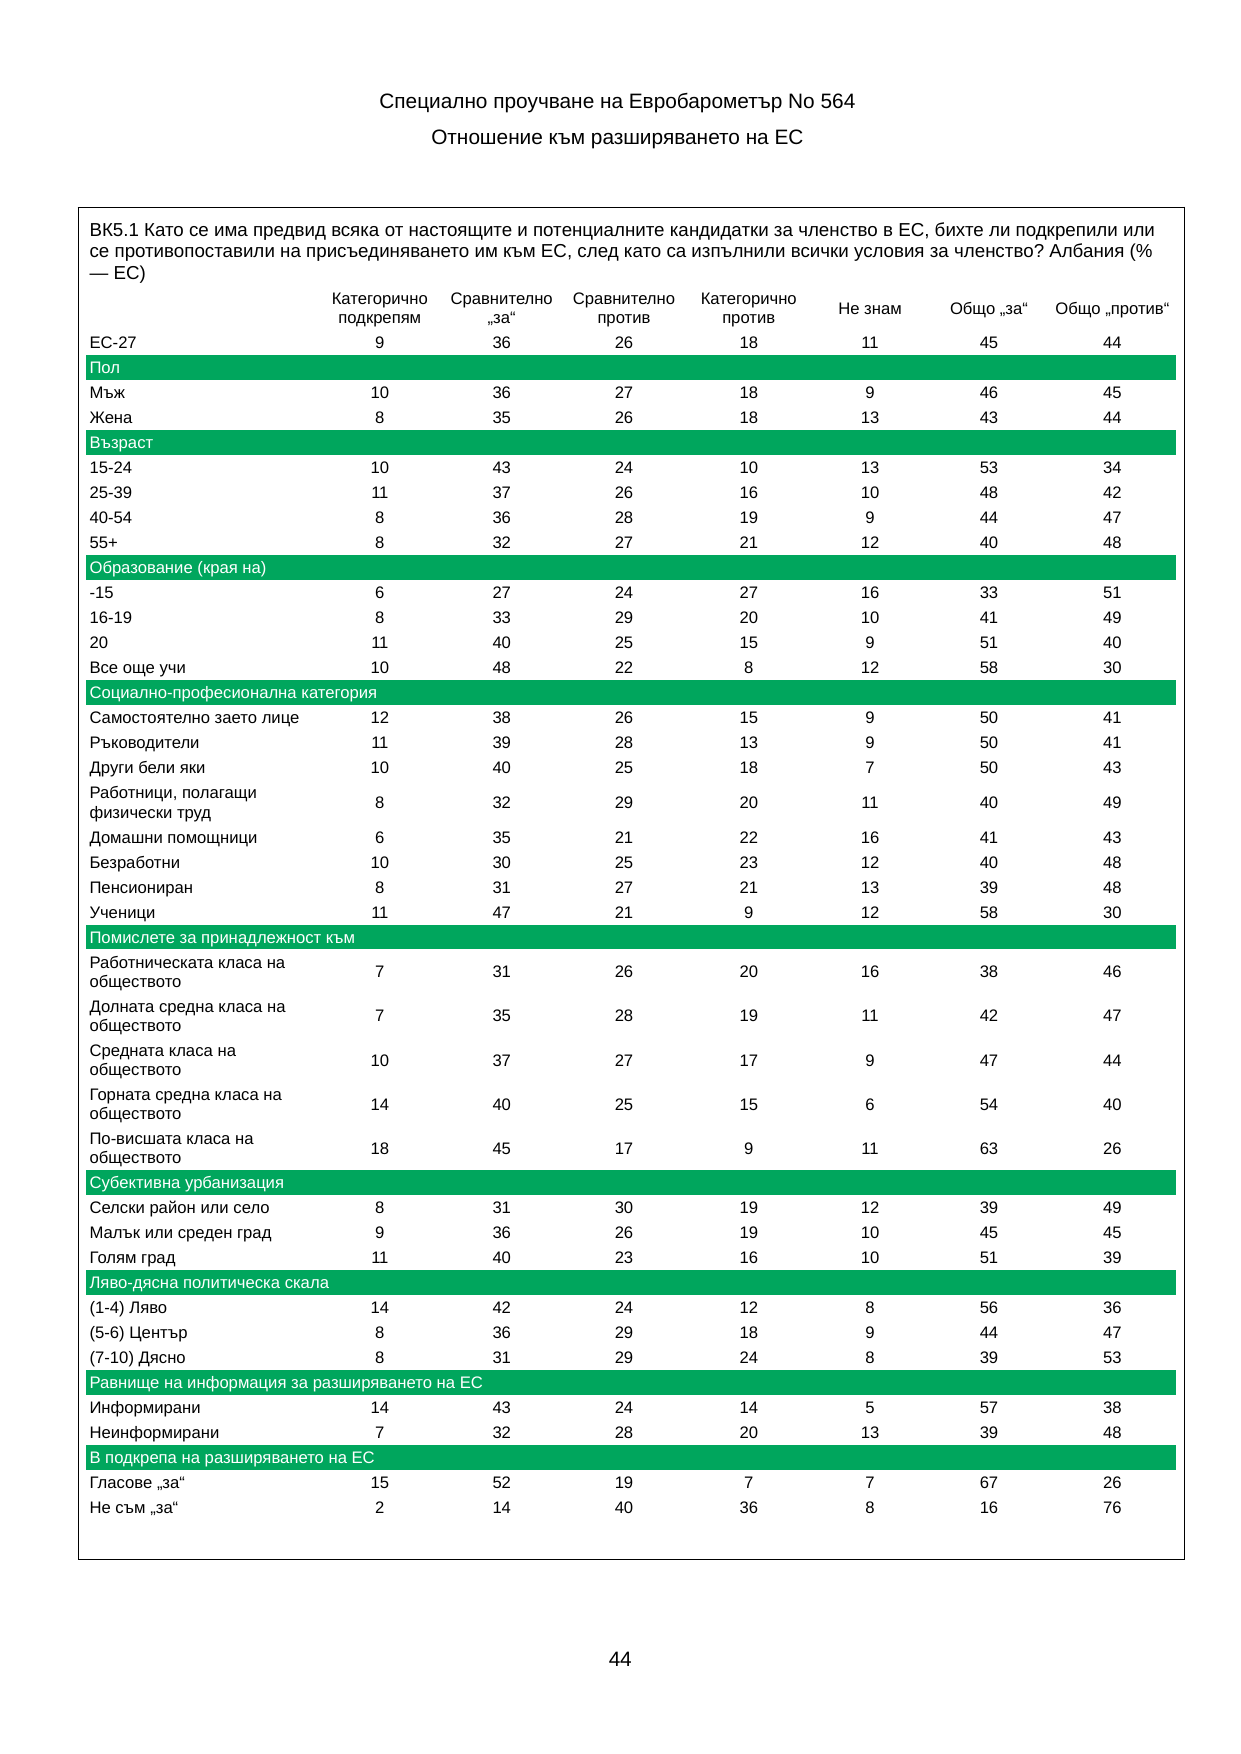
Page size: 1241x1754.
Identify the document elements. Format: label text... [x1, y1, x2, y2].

table_header ВК5.1 Като се има предвид всяка от настоящите и потенциалните кандидатки за членство в ЕС, бихте ли подкрепили или се противопоставили на присъединяването им към ЕС, след като са изпълнили всички условия за членство? Албания (% — ЕС) [86, 216, 1176, 286]
table_cell 10 [811, 1245, 929, 1270]
table_cell 15 [686, 630, 811, 655]
table_cell 35 [442, 825, 561, 849]
table_cell 7 [318, 994, 442, 1038]
table_cell 45 [1049, 380, 1176, 405]
table_cell 8 [318, 405, 442, 430]
table_cell 24 [561, 1395, 686, 1420]
table_cell 45 [1049, 1220, 1176, 1245]
table_cell В подкрепа на разширяването на ЕС [86, 1445, 1176, 1470]
table_cell 9 [811, 730, 929, 755]
table_cell 12 [686, 1295, 811, 1320]
table_cell 42 [1049, 480, 1176, 505]
table_cell 20 [686, 605, 811, 630]
table_cell Неинформирани [86, 1420, 318, 1445]
table_cell 13 [811, 875, 929, 899]
table_cell 76 [1049, 1495, 1176, 1520]
table_cell 18 [686, 405, 811, 430]
table_cell 40 [561, 1495, 686, 1520]
table_cell Сравнително „за“ [442, 286, 561, 330]
table_cell 36 [442, 505, 561, 530]
table_cell 9 [811, 380, 929, 405]
table_cell 47 [1049, 994, 1176, 1038]
table_cell 67 [929, 1470, 1049, 1495]
table_cell 30 [1049, 655, 1176, 680]
table_cell 24 [686, 1345, 811, 1370]
table_cell 30 [442, 850, 561, 874]
table_cell 40-54 [86, 505, 318, 530]
table_cell 8 [318, 505, 442, 530]
table_cell 28 [561, 730, 686, 755]
table_cell 12 [318, 705, 442, 730]
table_cell 39 [929, 1345, 1049, 1370]
table_cell 16 [929, 1495, 1049, 1520]
table_cell 25 [561, 850, 686, 874]
table_cell 56 [929, 1295, 1049, 1320]
table_cell 21 [686, 875, 811, 899]
table_cell 50 [929, 730, 1049, 755]
table_cell 40 [442, 1082, 561, 1126]
table_cell 14 [442, 1495, 561, 1520]
table_cell Образование (края на) [86, 555, 1176, 580]
table_cell 11 [318, 1245, 442, 1270]
table_cell 30 [1049, 900, 1176, 924]
table_cell Категорично подкрепям [318, 286, 442, 330]
table_cell 63 [929, 1126, 1049, 1170]
table_cell 11 [318, 630, 442, 655]
table_cell Информирани [86, 1395, 318, 1420]
table_cell 10 [318, 655, 442, 680]
table_cell 25 [561, 755, 686, 780]
table_cell 47 [1049, 1320, 1176, 1345]
table_cell 11 [811, 330, 929, 355]
table_cell 50 [929, 705, 1049, 730]
table_cell 19 [686, 505, 811, 530]
table_cell 27 [686, 580, 811, 605]
table_cell 20 [686, 950, 811, 994]
table_cell 21 [561, 900, 686, 924]
table_cell 48 [1049, 850, 1176, 874]
table_cell 15 [318, 1470, 442, 1495]
table_cell 47 [929, 1038, 1049, 1082]
table_cell 25 [561, 630, 686, 655]
table_cell 34 [1049, 455, 1176, 480]
table_cell 8 [318, 1320, 442, 1345]
table_cell 45 [929, 1220, 1049, 1245]
table_cell 58 [929, 655, 1049, 680]
table_cell 24 [561, 1295, 686, 1320]
table_cell 27 [561, 875, 686, 899]
table_cell 13 [686, 730, 811, 755]
table_cell 45 [442, 1126, 561, 1170]
table_cell 41 [929, 605, 1049, 630]
table_cell 48 [929, 480, 1049, 505]
table_cell Не знам [811, 286, 929, 330]
table_cell 13 [811, 455, 929, 480]
table_cell 18 [686, 380, 811, 405]
table_cell 11 [318, 730, 442, 755]
table_cell 54 [929, 1082, 1049, 1126]
table_cell Ученици [86, 900, 318, 924]
table_cell 37 [442, 480, 561, 505]
table_cell 16-19 [86, 605, 318, 630]
table_cell 40 [929, 530, 1049, 555]
table_cell 45 [929, 330, 1049, 355]
table_cell Категорично против [686, 286, 811, 330]
table_cell 21 [686, 530, 811, 555]
table_cell Социално-професионална категория [86, 680, 1176, 705]
table_cell 8 [318, 875, 442, 899]
table_cell Долната средна класа на обществото [86, 994, 318, 1038]
table_cell 26 [561, 950, 686, 994]
table_cell 49 [1049, 780, 1176, 824]
table_cell 10 [318, 755, 442, 780]
table_cell 14 [318, 1082, 442, 1126]
table_cell 10 [811, 1220, 929, 1245]
table_cell 26 [561, 330, 686, 355]
table_cell 32 [442, 1420, 561, 1445]
table_cell 39 [442, 730, 561, 755]
table_cell 31 [442, 950, 561, 994]
table_cell 9 [686, 900, 811, 924]
table_cell 36 [686, 1495, 811, 1520]
table_cell Работническата класа на обществото [86, 950, 318, 994]
table_cell 36 [442, 1320, 561, 1345]
table_cell 8 [811, 1345, 929, 1370]
table_cell (5-6) Център [86, 1320, 318, 1345]
table_cell 8 [318, 780, 442, 824]
table_cell 49 [1049, 1195, 1176, 1220]
table_cell 7 [811, 1470, 929, 1495]
table_cell 11 [811, 780, 929, 824]
table_cell 19 [686, 1220, 811, 1245]
table_cell 29 [561, 780, 686, 824]
table_cell 26 [561, 705, 686, 730]
table_cell 25 [561, 1082, 686, 1126]
table_cell 22 [686, 825, 811, 849]
table_cell 24 [561, 455, 686, 480]
table_cell 6 [318, 580, 442, 605]
table_cell 20 [686, 1420, 811, 1445]
table_cell 29 [561, 1320, 686, 1345]
table_cell 11 [811, 994, 929, 1038]
table_cell 26 [561, 1220, 686, 1245]
table_cell 26 [561, 405, 686, 430]
table_cell 50 [929, 755, 1049, 780]
table_cell 36 [442, 1220, 561, 1245]
table_cell 27 [561, 380, 686, 405]
table_cell 10 [318, 455, 442, 480]
table_cell 8 [318, 530, 442, 555]
table_cell 52 [442, 1470, 561, 1495]
table_cell 16 [686, 1245, 811, 1270]
table_cell 8 [318, 1195, 442, 1220]
table_cell 8 [318, 605, 442, 630]
table_cell 11 [318, 900, 442, 924]
table_cell 36 [442, 330, 561, 355]
table_cell 38 [1049, 1395, 1176, 1420]
table_cell 9 [318, 330, 442, 355]
table_cell 11 [318, 480, 442, 505]
table_cell 41 [929, 825, 1049, 849]
table_cell 35 [442, 405, 561, 430]
table_cell 22 [561, 655, 686, 680]
table_cell 13 [811, 1420, 929, 1445]
table_cell 9 [318, 1220, 442, 1245]
table_cell 2 [318, 1495, 442, 1520]
table_cell Жена [86, 405, 318, 430]
table_cell 21 [561, 825, 686, 849]
table_cell 9 [811, 1320, 929, 1345]
table_cell Малък или среден град [86, 1220, 318, 1245]
table_cell 6 [318, 825, 442, 849]
table_cell 8 [811, 1495, 929, 1520]
table_cell 13 [811, 405, 929, 430]
table_cell 46 [929, 380, 1049, 405]
table_cell Самостоятелно заето лице [86, 705, 318, 730]
table_cell 19 [686, 994, 811, 1038]
table_cell Други бели яки [86, 755, 318, 780]
table_cell Не съм „за“ [86, 1495, 318, 1520]
table_cell 26 [561, 480, 686, 505]
table_cell 10 [686, 455, 811, 480]
table_cell Селски район или село [86, 1195, 318, 1220]
table_cell 33 [442, 605, 561, 630]
table_cell 40 [1049, 630, 1176, 655]
table_cell 48 [1049, 1420, 1176, 1445]
table_cell 25-39 [86, 480, 318, 505]
table_cell 27 [561, 530, 686, 555]
table_cell 40 [929, 780, 1049, 824]
table_cell Голям град [86, 1245, 318, 1270]
table_cell 58 [929, 900, 1049, 924]
table_cell Сравнително против [561, 286, 686, 330]
table_cell 30 [561, 1195, 686, 1220]
table_cell 15-24 [86, 455, 318, 480]
table_cell 38 [929, 950, 1049, 994]
table_cell 51 [929, 630, 1049, 655]
table_cell Домашни помощници [86, 825, 318, 849]
table_cell 18 [686, 755, 811, 780]
table_cell 26 [1049, 1126, 1176, 1170]
table_cell 41 [1049, 730, 1176, 755]
table_cell 48 [1049, 530, 1176, 555]
table_cell 44 [929, 505, 1049, 530]
table_cell 39 [929, 875, 1049, 899]
table_cell 19 [561, 1470, 686, 1495]
table_cell 8 [686, 655, 811, 680]
table_cell 51 [929, 1245, 1049, 1270]
table_cell 8 [318, 1345, 442, 1370]
table_cell Пенсиониран [86, 875, 318, 899]
table_cell 28 [561, 1420, 686, 1445]
table_cell (7-10) Дясно [86, 1345, 318, 1370]
table_cell 15 [686, 1082, 811, 1126]
table_cell Помислете за принадлежност към [86, 925, 1176, 949]
table_cell 24 [561, 580, 686, 605]
table_cell 14 [686, 1395, 811, 1420]
table_cell 31 [442, 1345, 561, 1370]
table_cell Общо „за“ [929, 286, 1049, 330]
table_cell 6 [811, 1082, 929, 1126]
table_cell 27 [442, 580, 561, 605]
table_cell 23 [686, 850, 811, 874]
table_cell 40 [442, 1245, 561, 1270]
table_cell 15 [686, 705, 811, 730]
table_cell 48 [442, 655, 561, 680]
table_cell 28 [561, 994, 686, 1038]
table_cell Субективна урбанизация [86, 1170, 1176, 1195]
table_cell 36 [442, 380, 561, 405]
table_cell 16 [811, 950, 929, 994]
table_cell 23 [561, 1245, 686, 1270]
table_cell 16 [811, 825, 929, 849]
table_cell 10 [318, 1038, 442, 1082]
table_cell 32 [442, 530, 561, 555]
table_cell 16 [811, 580, 929, 605]
table_cell Средната класа на обществото [86, 1038, 318, 1082]
table_cell 8 [811, 1295, 929, 1320]
table_cell 14 [318, 1395, 442, 1420]
table_cell 47 [1049, 505, 1176, 530]
table_cell 9 [811, 505, 929, 530]
table_cell 43 [442, 1395, 561, 1420]
table_cell 51 [1049, 580, 1176, 605]
table_cell 7 [686, 1470, 811, 1495]
table_cell 43 [1049, 755, 1176, 780]
table_cell Възраст [86, 430, 1176, 455]
table_cell 20 [86, 630, 318, 655]
table_cell 43 [1049, 825, 1176, 849]
table_cell 53 [1049, 1345, 1176, 1370]
table_cell 19 [686, 1195, 811, 1220]
table_cell 12 [811, 900, 929, 924]
table_cell Работници, полагащи физически труд [86, 780, 318, 824]
table_cell 12 [811, 655, 929, 680]
table_cell 18 [686, 1320, 811, 1345]
table_cell 42 [929, 994, 1049, 1038]
table_cell По-висшата класа на обществото [86, 1126, 318, 1170]
table_cell 44 [1049, 405, 1176, 430]
table_cell 31 [442, 875, 561, 899]
table_cell ЕС-27 [86, 330, 318, 355]
table_cell Гласове „за“ [86, 1470, 318, 1495]
table_cell 40 [442, 755, 561, 780]
table_cell 7 [318, 1420, 442, 1445]
table_cell 29 [561, 605, 686, 630]
table_cell 39 [929, 1195, 1049, 1220]
table_cell Безработни [86, 850, 318, 874]
table_cell 9 [811, 1038, 929, 1082]
table_cell 10 [811, 605, 929, 630]
table_cell 43 [442, 455, 561, 480]
table_cell 49 [1049, 605, 1176, 630]
table_cell 42 [442, 1295, 561, 1320]
table_cell Ляво-дясна политическа скала [86, 1270, 1176, 1295]
table_cell 46 [1049, 950, 1176, 994]
table_cell -15 [86, 580, 318, 605]
table_cell 12 [811, 850, 929, 874]
table_cell 12 [811, 1195, 929, 1220]
table_cell 5 [811, 1395, 929, 1420]
table_cell 32 [442, 780, 561, 824]
table_cell Пол [86, 355, 1176, 380]
table_cell 29 [561, 1345, 686, 1370]
table_cell 18 [686, 330, 811, 355]
table_cell 18 [318, 1126, 442, 1170]
table_cell 7 [318, 950, 442, 994]
table_cell 35 [442, 994, 561, 1038]
table_cell Равнище на информация за разширяването на ЕС [86, 1370, 1176, 1395]
table_cell 16 [686, 480, 811, 505]
table_cell 10 [318, 850, 442, 874]
table_cell 33 [929, 580, 1049, 605]
table_cell Мъж [86, 380, 318, 405]
table_cell 39 [929, 1420, 1049, 1445]
table_cell 7 [811, 755, 929, 780]
table_cell 55+ [86, 530, 318, 555]
table_cell 44 [929, 1320, 1049, 1345]
table_cell 53 [929, 455, 1049, 480]
table_cell 31 [442, 1195, 561, 1220]
table_cell 10 [811, 480, 929, 505]
table_cell 17 [561, 1126, 686, 1170]
table_cell 12 [811, 530, 929, 555]
table_cell 20 [686, 780, 811, 824]
table_cell 48 [1049, 875, 1176, 899]
table_cell 26 [1049, 1470, 1176, 1495]
table_cell 27 [561, 1038, 686, 1082]
table_cell 38 [442, 705, 561, 730]
table_cell 40 [929, 850, 1049, 874]
table_cell 10 [318, 380, 442, 405]
table_cell 28 [561, 505, 686, 530]
table_cell 36 [1049, 1295, 1176, 1320]
table_cell 9 [686, 1126, 811, 1170]
table_cell 40 [442, 630, 561, 655]
table_cell 11 [811, 1126, 929, 1170]
table_cell 47 [442, 900, 561, 924]
table_cell 37 [442, 1038, 561, 1082]
table_cell 9 [811, 630, 929, 655]
table_cell 43 [929, 405, 1049, 430]
table_cell 44 [1049, 330, 1176, 355]
table_cell Горната средна класа на обществото [86, 1082, 318, 1126]
table_cell Ръководители [86, 730, 318, 755]
table_cell 39 [1049, 1245, 1176, 1270]
table_cell 41 [1049, 705, 1176, 730]
table_cell [86, 286, 318, 330]
table_cell 40 [1049, 1082, 1176, 1126]
table_cell 17 [686, 1038, 811, 1082]
table_cell Все още учи [86, 655, 318, 680]
table_cell 44 [1049, 1038, 1176, 1082]
table_cell 14 [318, 1295, 442, 1320]
table_cell Общо „против“ [1049, 286, 1176, 330]
table_cell (1-4) Ляво [86, 1295, 318, 1320]
table_cell 9 [811, 705, 929, 730]
table_cell 57 [929, 1395, 1049, 1420]
